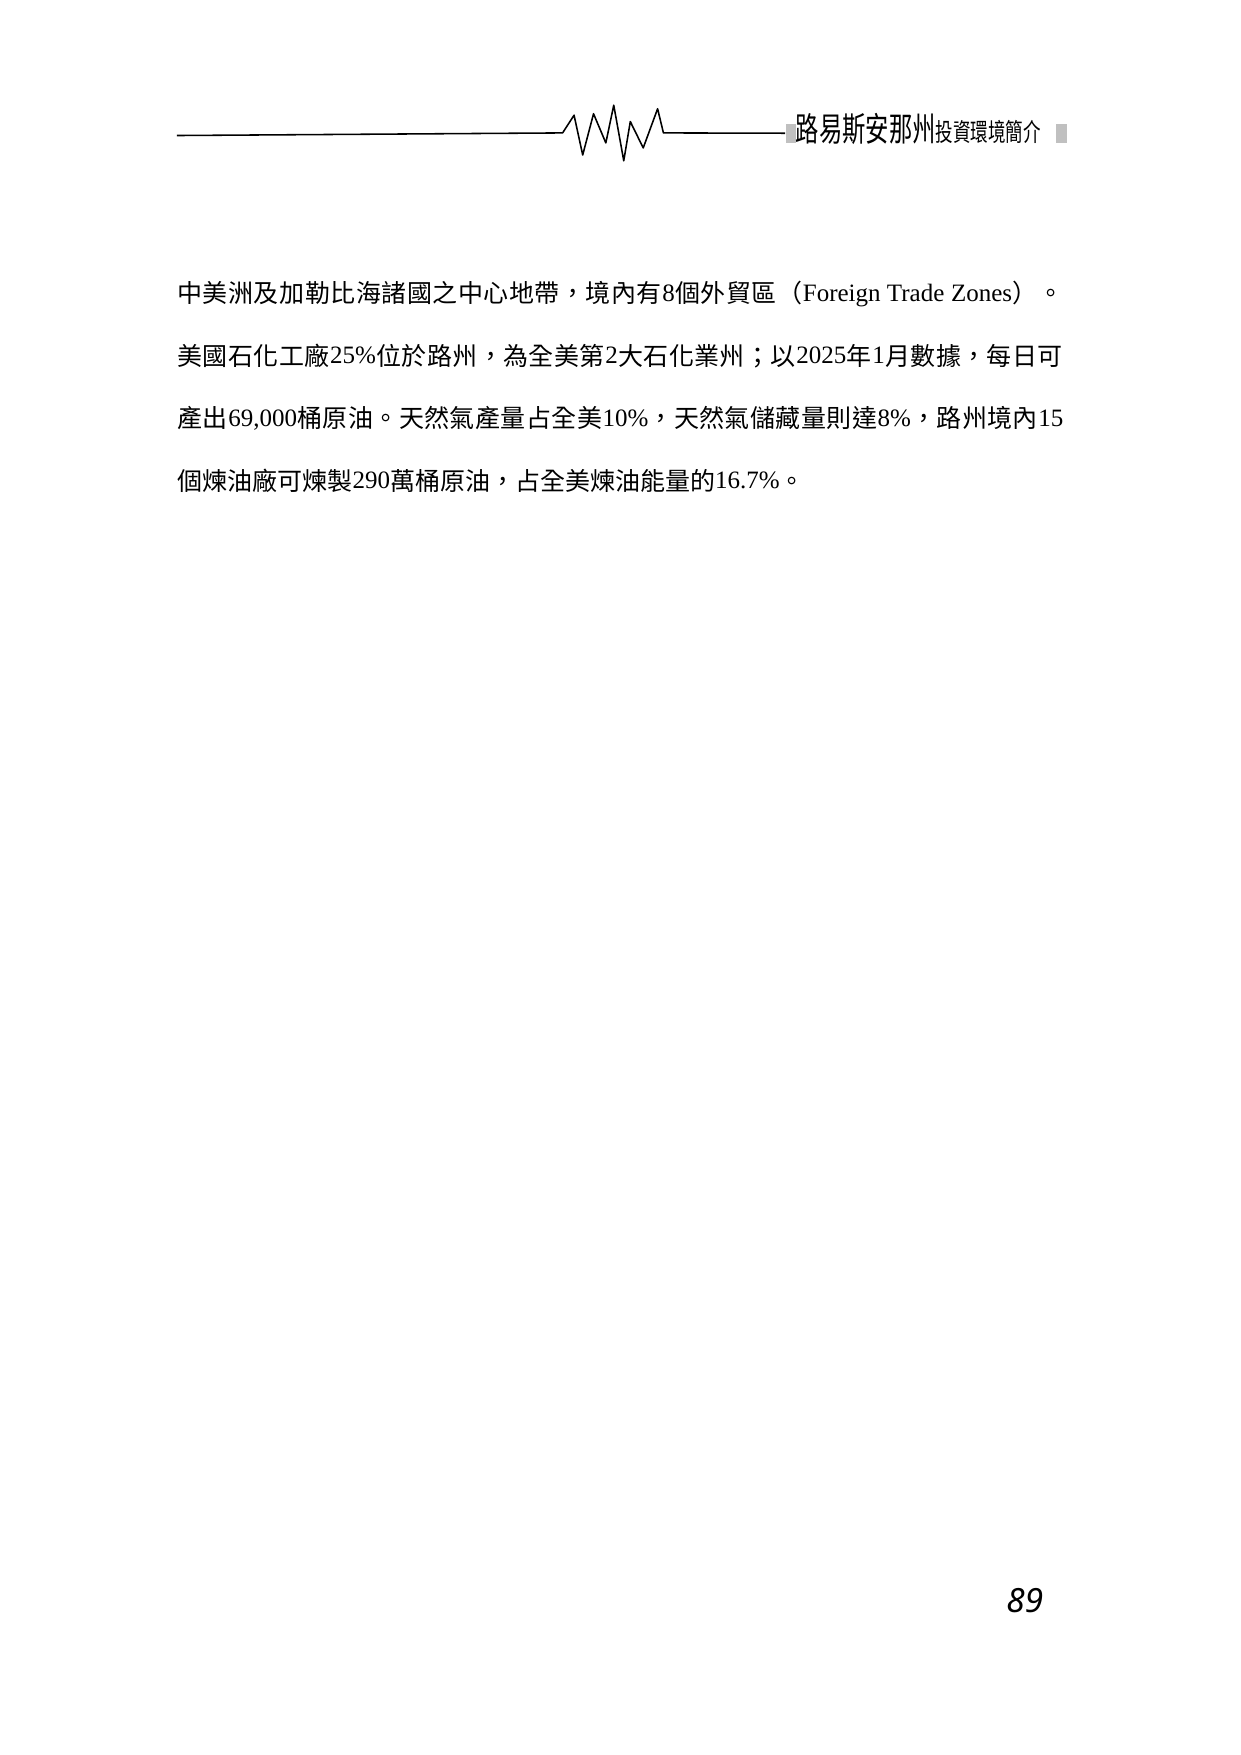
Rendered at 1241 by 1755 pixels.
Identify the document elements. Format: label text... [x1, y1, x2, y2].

text 中美洲及加勒比海諸國之中心地帶，境內有8個外貿區（Foreign Trade Zones）。美國石化工廠25%位於路州，為全美第2大石化業州；以2025年1月數據，每日可產出69,000桶原油。天然氣產量占全美10%，天然氣儲藏量則達8%，路州境內15個煉油廠可煉製290萬桶原油，占全美煉油能量的16.7%。 [177, 250, 1063, 500]
